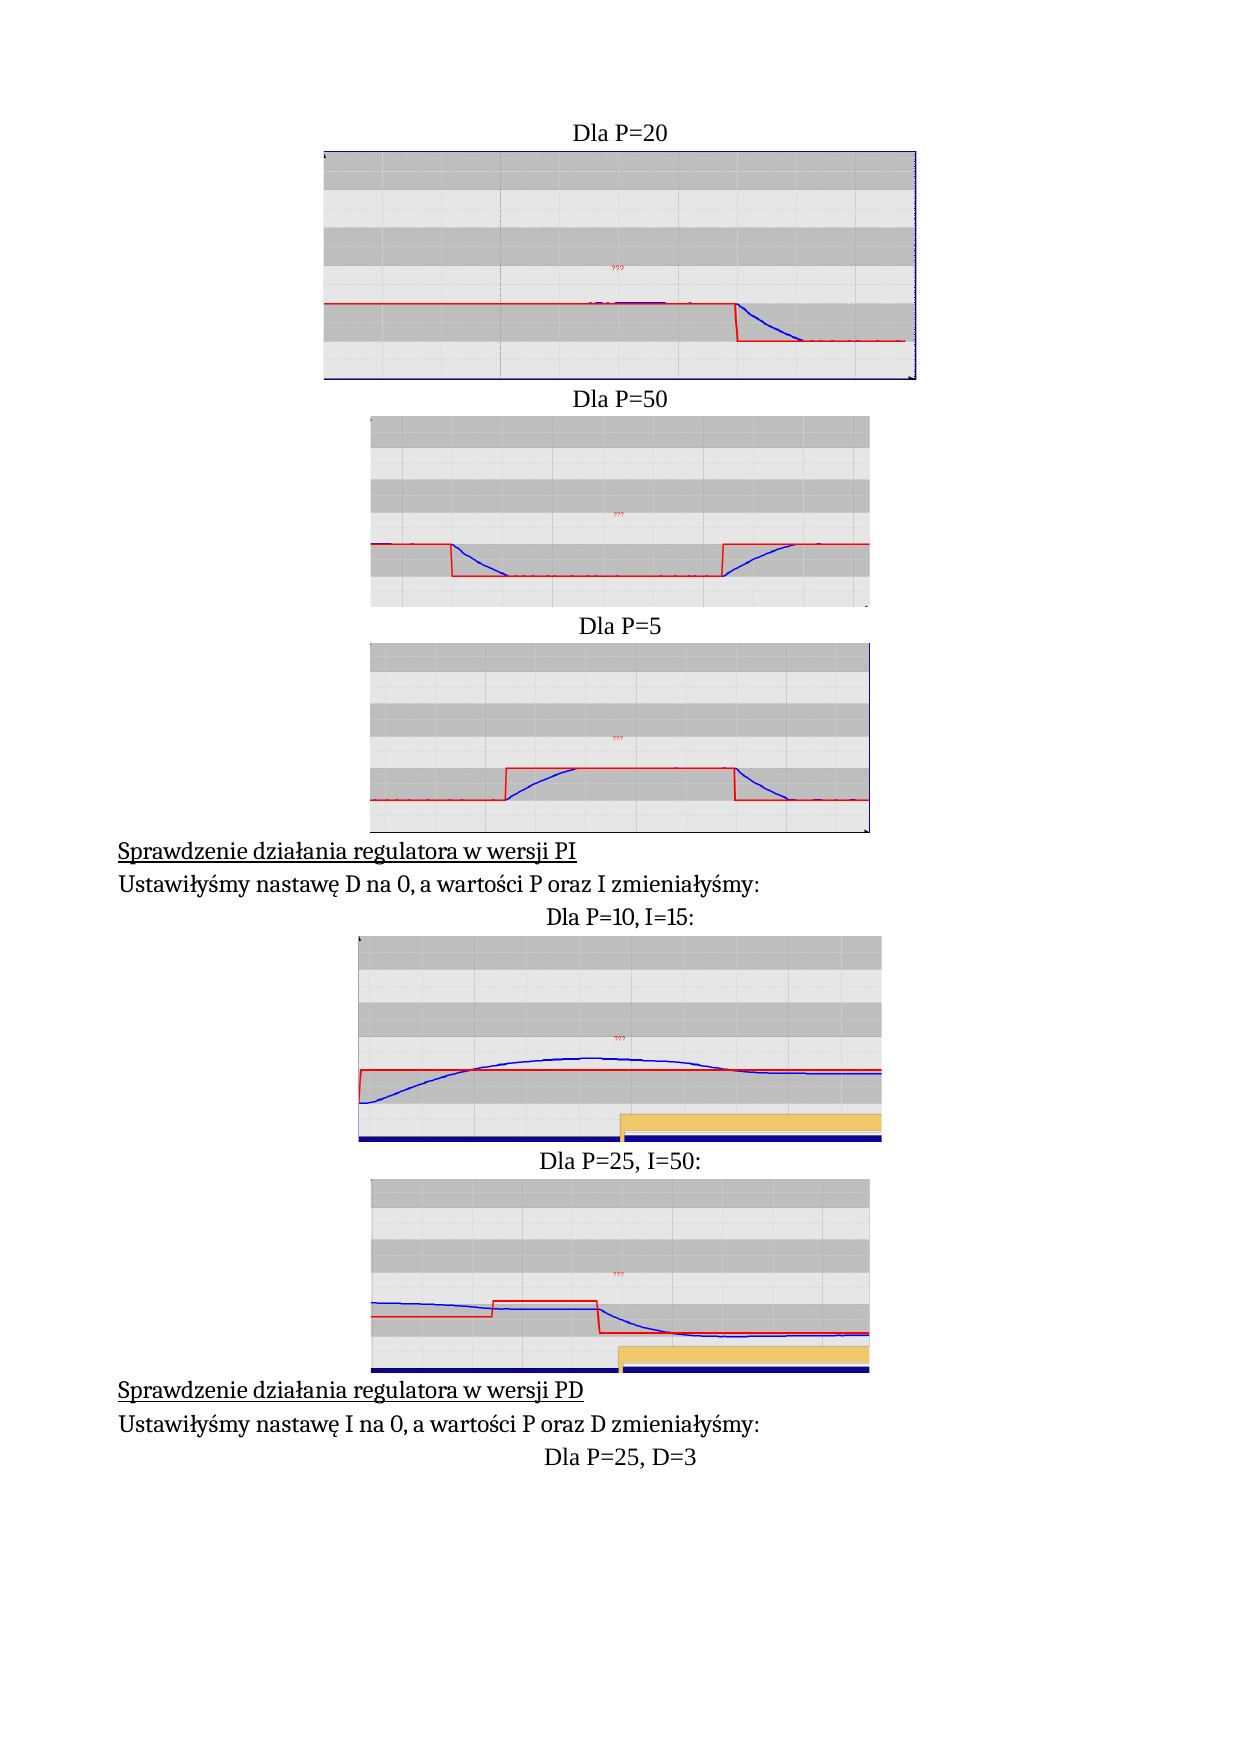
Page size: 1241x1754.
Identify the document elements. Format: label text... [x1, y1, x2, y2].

text Dla P=25, D=3 [118, 1442, 1122, 1471]
text Dla P=20 [118, 118, 1122, 147]
text Dla P=50 [118, 384, 1122, 413]
picture [323, 151, 639, 353]
picture [358, 936, 632, 1127]
text Sprawdzenie działania regulatora w wersji PI [118, 837, 1122, 866]
text Dla P=25, I=50: [118, 1146, 1122, 1175]
picture [370, 416, 634, 582]
text Dla P=10, I=15: [118, 903, 1122, 932]
picture [370, 643, 636, 812]
picture [370, 1179, 636, 1356]
text Ustawiłyśmy nastawę I na 0, a wartości P oraz D zmieniałyśmy: [118, 1409, 1122, 1438]
text Sprawdzenie działania regulatora w wersji PD [118, 1376, 1122, 1405]
text Dla P=5 [118, 611, 1122, 640]
text Ustawiłyśmy nastawę D na 0, a wartości P oraz I zmieniałyśmy: [118, 870, 1122, 899]
